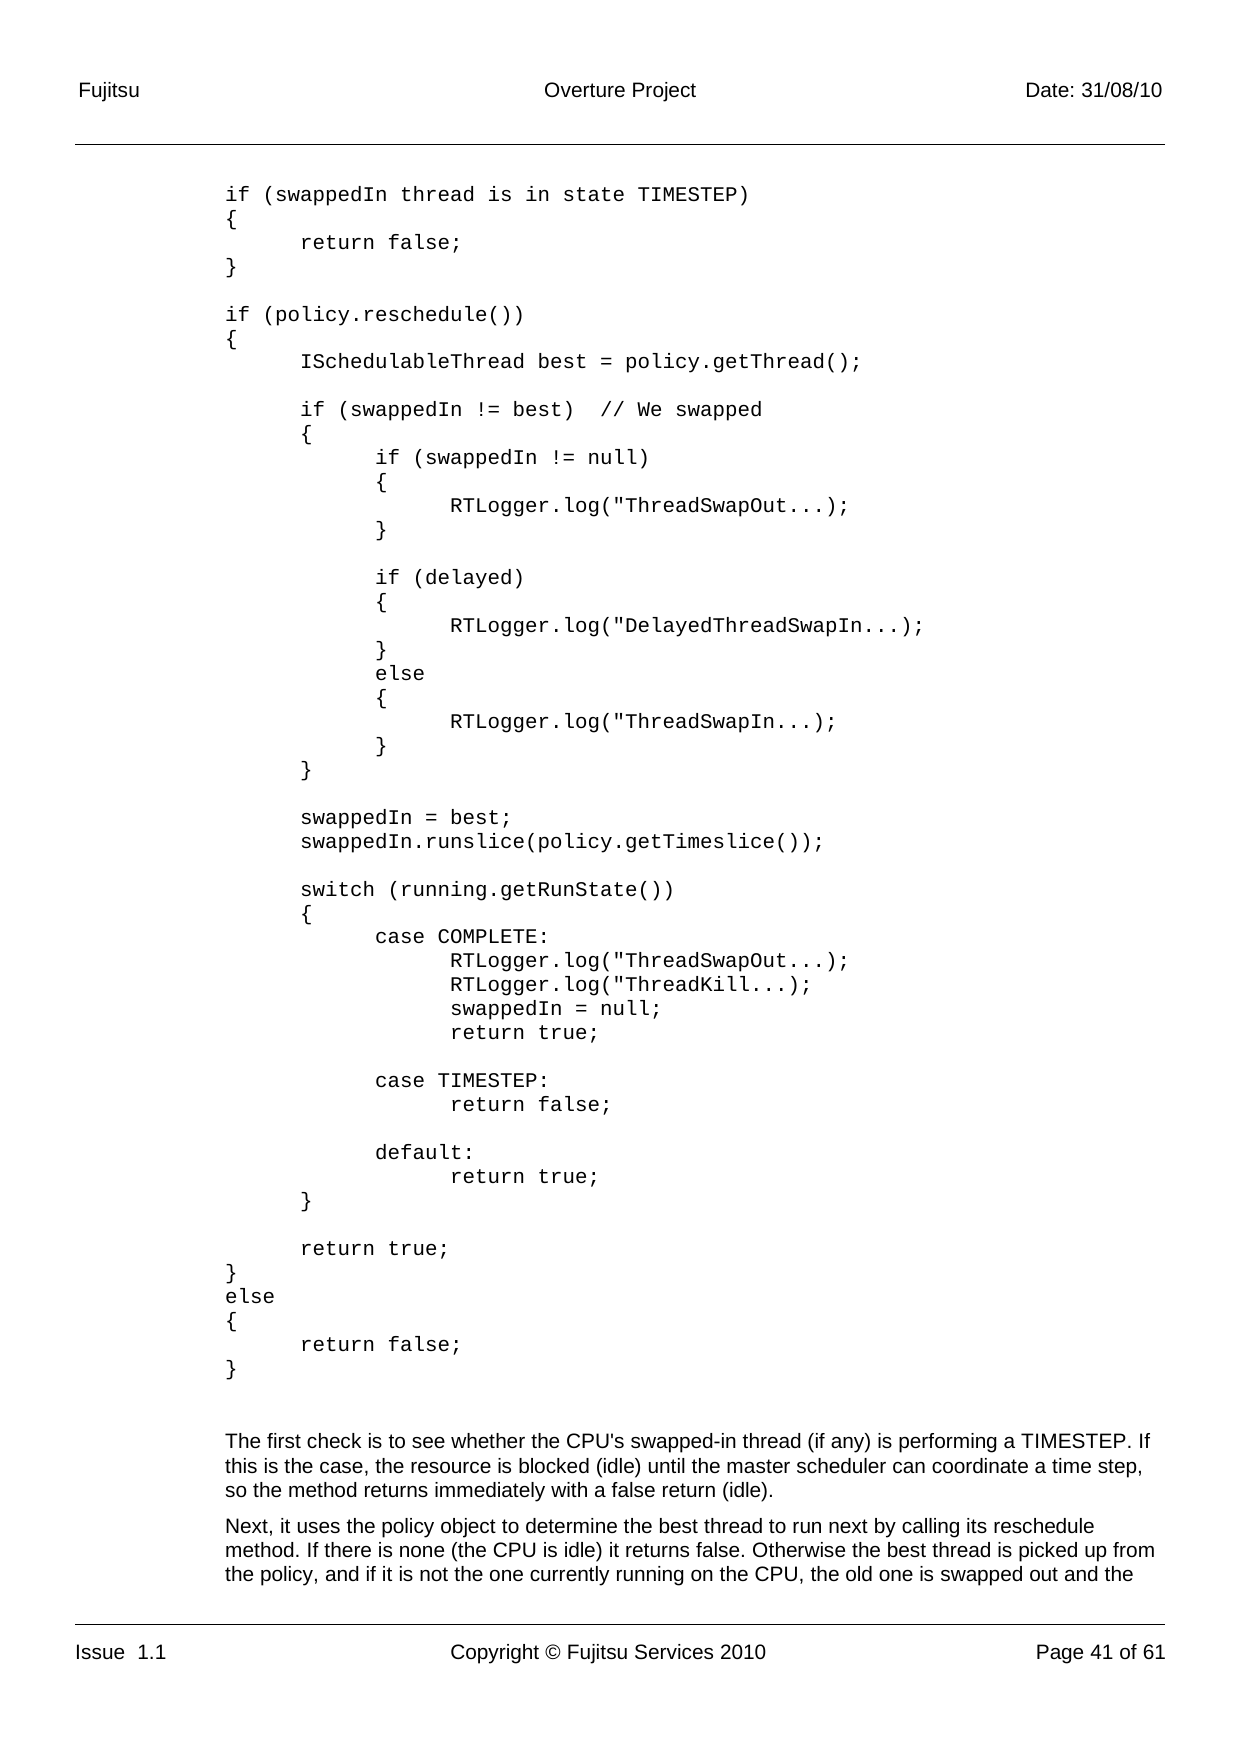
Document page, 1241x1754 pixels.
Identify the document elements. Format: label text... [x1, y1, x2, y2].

text { [225, 591, 1165, 615]
text } [225, 1358, 1165, 1382]
text swappedIn.runslice(policy.getTimeslice()); [225, 831, 1165, 854]
text switch (running.getRunState()) [225, 878, 1165, 902]
text default: [225, 1142, 1165, 1166]
text Next, it uses the policy object to determine the best thread to run next by calling its reschedule method. If there is none (the CPU is idle) it returns false. Otherwise the best thread is picked up from the policy, and if it is not the one currently running on the CPU, the old one is swapped out and the [225, 1514, 1165, 1586]
text case COMPLETE: [225, 926, 1165, 950]
text if (policy.reschedule()) [225, 303, 1165, 327]
text } [225, 519, 1165, 543]
text case TIMESTEP: [225, 1070, 1165, 1094]
text } [225, 759, 1165, 783]
text RTLogger.log("ThreadSwapOut...); [225, 950, 1165, 974]
text return true; [225, 1238, 1165, 1262]
text The first check is to see whether the CPU's swapped-in thread (if any) is performing a TIMESTEP. If this is the case, the resource is blocked (idle) until the master scheduler can coordinate a time step, so the method returns immediately with a false return (idle). [225, 1429, 1165, 1502]
text { [225, 1310, 1165, 1334]
text swappedIn = best; [225, 807, 1165, 831]
text RTLogger.log("ThreadKill...); [225, 974, 1165, 998]
text } [225, 1190, 1165, 1214]
text } [225, 639, 1165, 663]
text } [225, 735, 1165, 759]
text else [225, 663, 1165, 687]
text if (delayed) [225, 567, 1165, 591]
text { [225, 423, 1165, 447]
text { [225, 687, 1165, 711]
text if (swappedIn != null) [225, 447, 1165, 471]
text return true; [225, 1166, 1165, 1190]
text else [225, 1286, 1165, 1310]
text RTLogger.log("ThreadSwapIn...); [225, 711, 1165, 735]
text ISchedulableThread best = policy.getThread(); [225, 351, 1165, 375]
text { [225, 327, 1165, 351]
text RTLogger.log("DelayedThreadSwapIn...); [225, 615, 1165, 639]
text return true; [225, 1022, 1165, 1046]
text } [225, 256, 1165, 279]
text { [225, 208, 1165, 232]
text { [225, 471, 1165, 495]
text if (swappedIn thread is in state TIMESTEP) [225, 184, 1165, 208]
text RTLogger.log("ThreadSwapOut...); [225, 495, 1165, 519]
text if (swappedIn != best) // We swapped [225, 399, 1165, 423]
text { [225, 902, 1165, 926]
text return false; [225, 1334, 1165, 1358]
text } [225, 1262, 1165, 1286]
text swappedIn = null; [225, 998, 1165, 1022]
text return false; [225, 232, 1165, 256]
text return false; [225, 1094, 1165, 1118]
